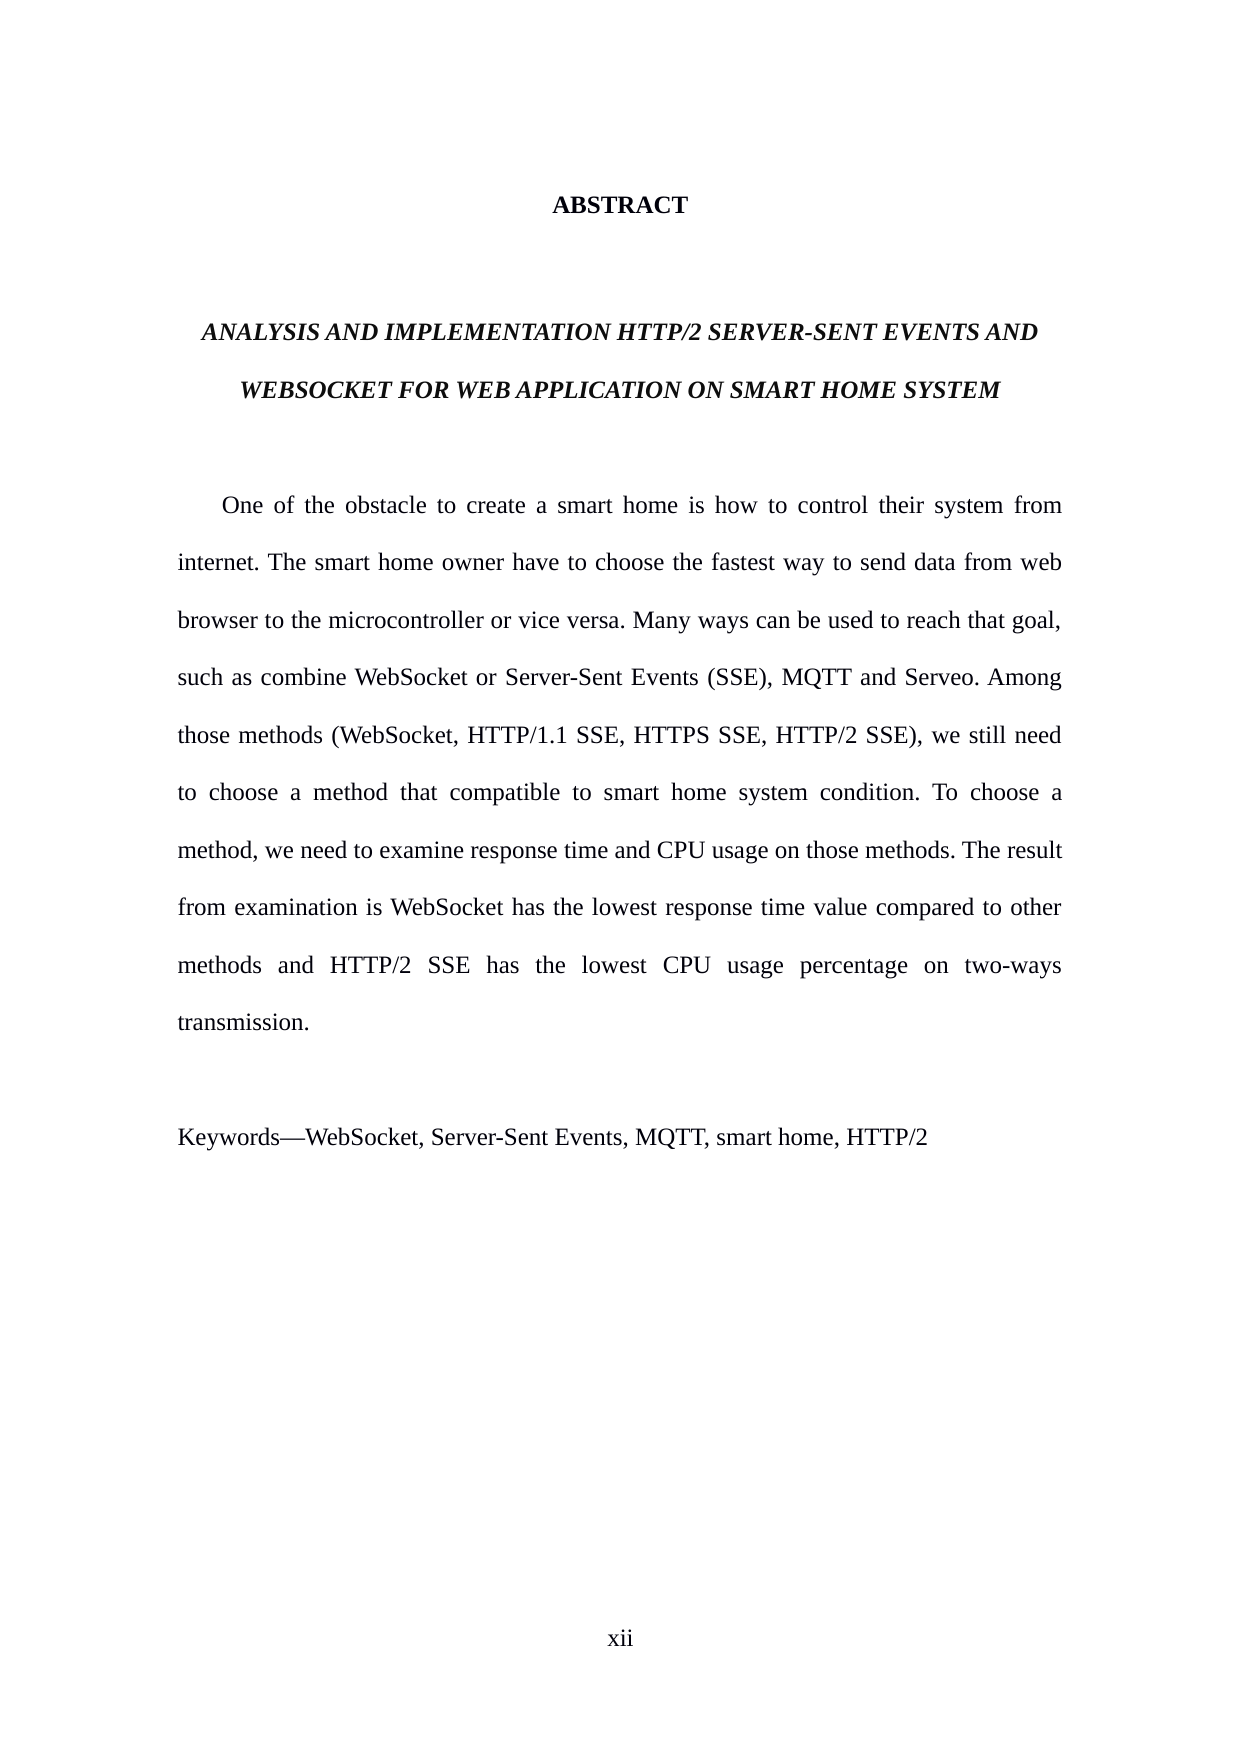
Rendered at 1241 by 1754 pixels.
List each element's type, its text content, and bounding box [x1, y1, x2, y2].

text ANALYSIS AND IMPLEMENTATION HTTP/2 SERVER-SENT EVENTS AND WEBSOCKET FOR WEB APPLICATION ON SMART HOME SYSTEM [177, 317, 1063, 403]
text One of the obstacle to create a smart home is how to control their system from internet. The smart home owner have to choose the fastest way to send data from web browser to the microcontroller or vice versa. Many ways can be used to reach that goal, such as combine WebSocket or Server-Sent Events (SSE), MQTT and Serveo. Among those methods (WebSocket, HTTP/1.1 SSE, HTTPS SSE, HTTP/2 SSE), we still need to choose a method that compatible to smart home system condition. To choose a method, we need to examine response time and CPU usage on those methods. The result from examination is WebSocket has the lowest response time value compared to other methods and HTTP/2 SSE has the lowest CPU usage percentage on two-ways transmission. [177, 490, 1063, 1036]
subtitle ABSTRACT [177, 190, 1063, 218]
text Keywords—WebSocket, Server-Sent Events, MQTT, smart home, HTTP/2 [177, 1122, 1063, 1151]
